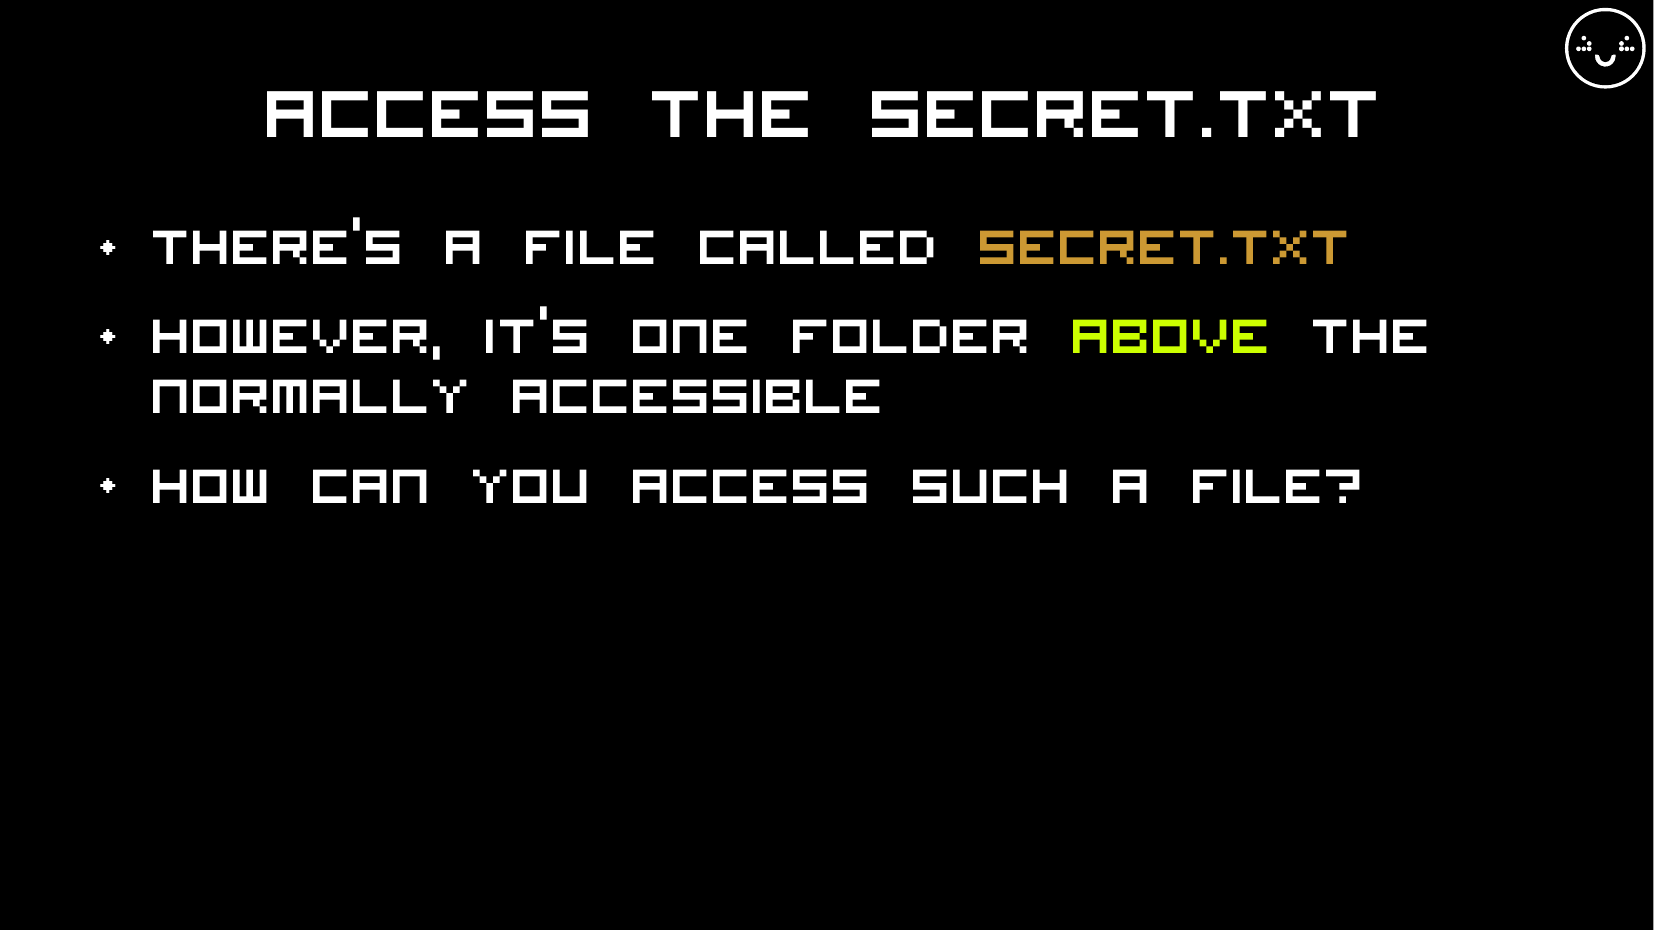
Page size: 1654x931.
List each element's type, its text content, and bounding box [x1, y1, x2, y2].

title Access the secret.txt [82, 37, 1571, 193]
list There’s a file called secret.txt However, it’s one folder above the normally accessible How can you access such a file? [82, 217, 1571, 758]
